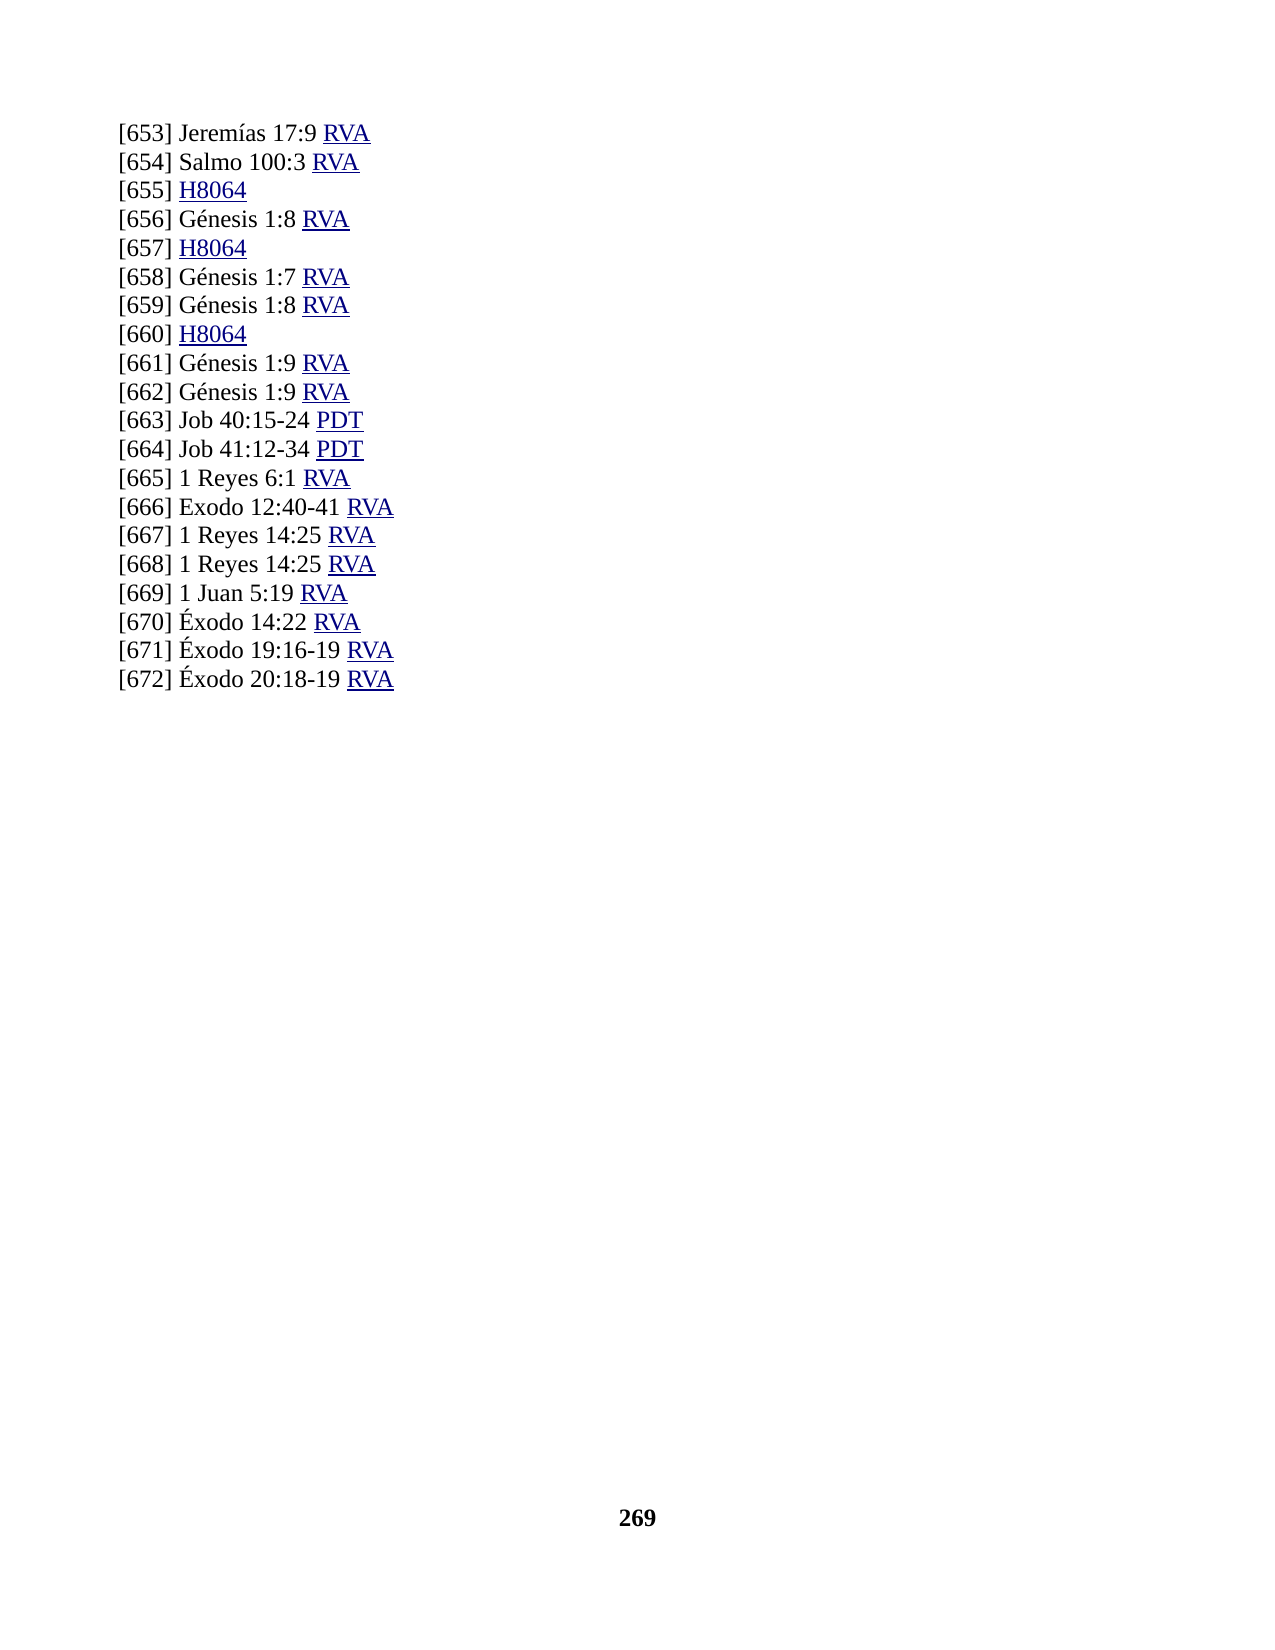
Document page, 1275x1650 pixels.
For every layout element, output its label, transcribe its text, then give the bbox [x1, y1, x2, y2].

text Jeremías 17:9 RVA [118, 118, 1157, 147]
text Éxodo 20:18-19 RVA [118, 664, 1157, 693]
text H8064 [118, 176, 1157, 204]
text Exodo 12:40-41 RVA [118, 492, 1157, 521]
text 1 Reyes 14:25 RVA [118, 549, 1157, 578]
text 1 Juan 5:19 RVA [118, 578, 1157, 607]
text Job 41:12-34 PDT [118, 434, 1157, 463]
text H8064 [118, 233, 1157, 262]
text Éxodo 19:16-19 RVA [118, 636, 1157, 664]
text Génesis 1:8 RVA [118, 204, 1157, 233]
text Génesis 1:9 RVA [118, 348, 1157, 377]
text Génesis 1:8 RVA [118, 291, 1157, 319]
text H8064 [118, 319, 1157, 348]
text Salmo 100:3 RVA [118, 147, 1157, 176]
text 1 Reyes 6:1 RVA [118, 463, 1157, 492]
text 1 Reyes 14:25 RVA [118, 521, 1157, 549]
text Éxodo 14:22 RVA [118, 607, 1157, 636]
text Job 40:15-24 PDT [118, 406, 1157, 434]
text Génesis 1:9 RVA [118, 377, 1157, 406]
text Génesis 1:7 RVA [118, 262, 1157, 291]
